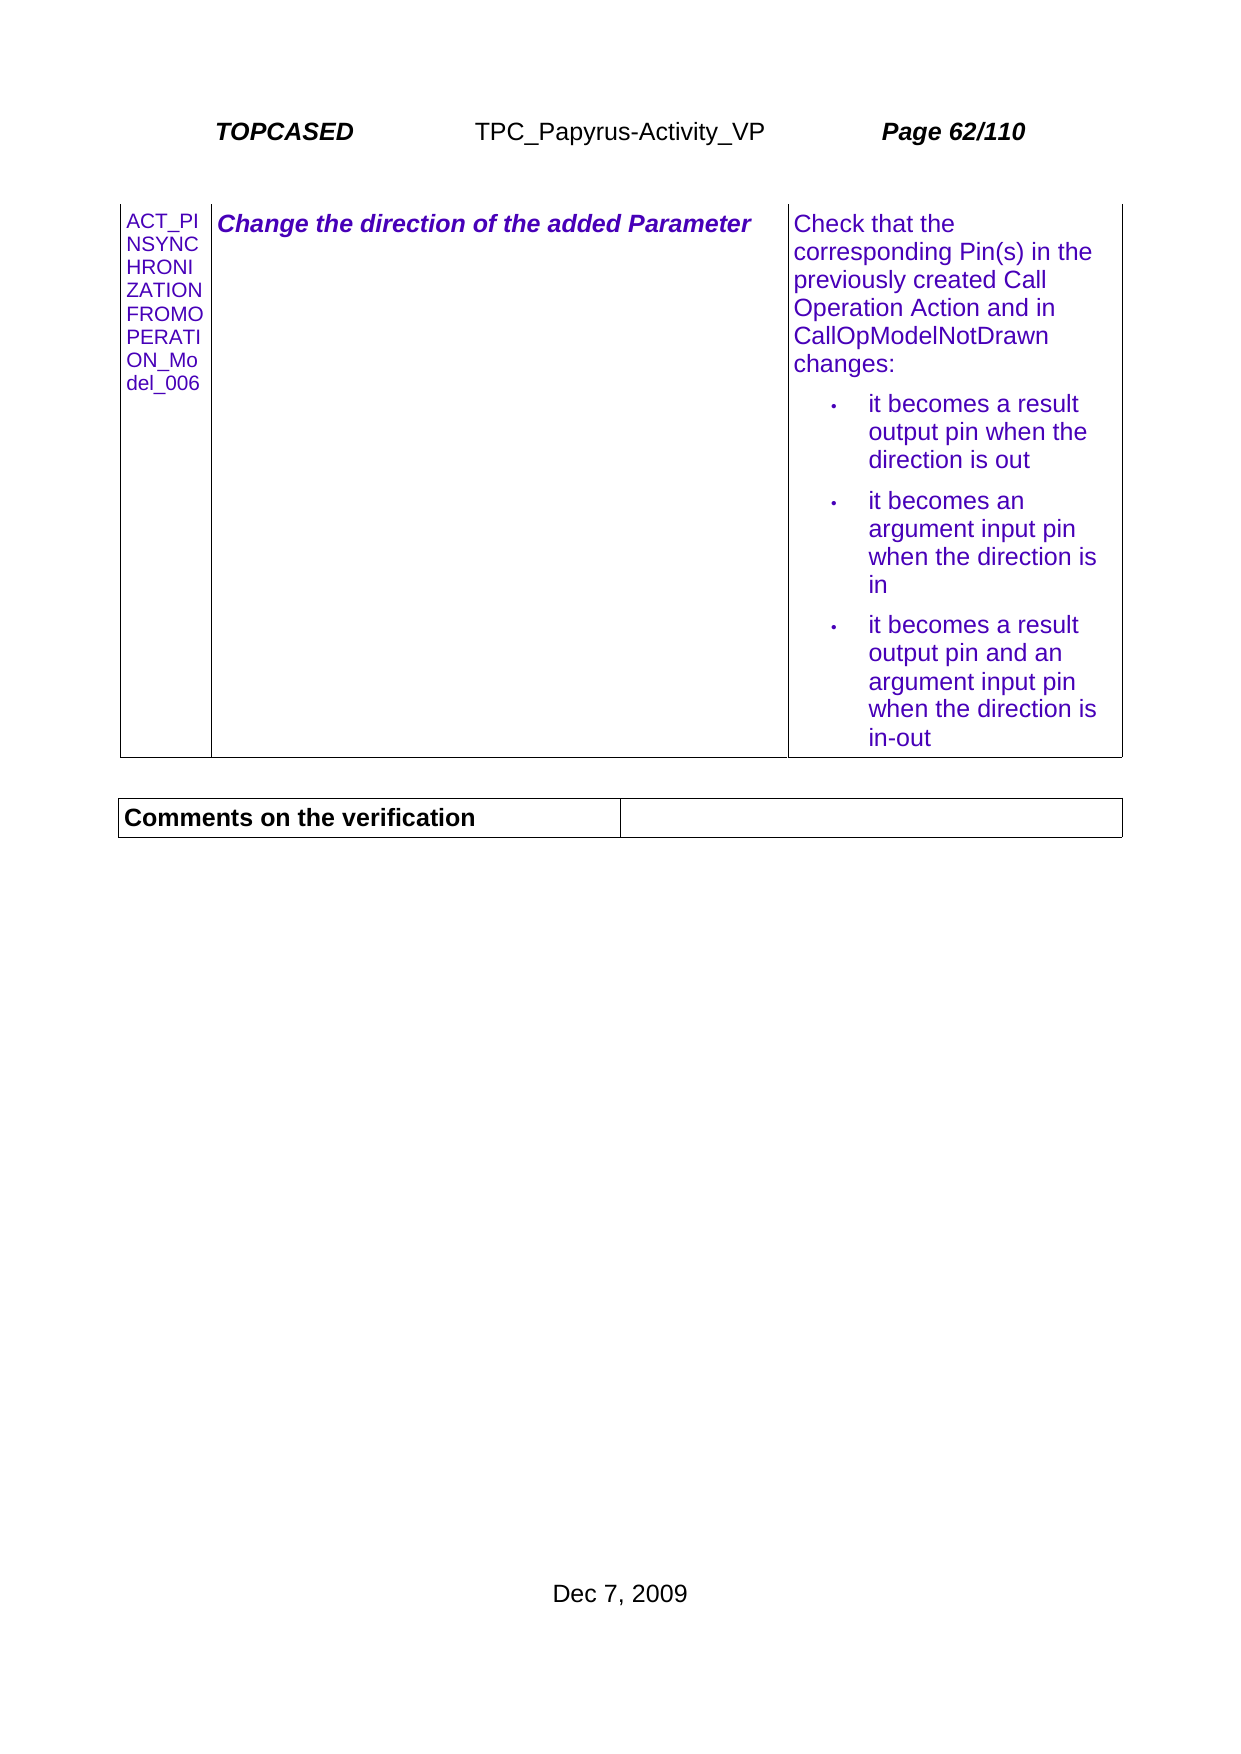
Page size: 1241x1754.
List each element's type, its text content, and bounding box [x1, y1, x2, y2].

table_cell Check that the corresponding Pin(s) in the previously created Call Operation Action and in CallOpModelNotDrawn changes: it becomes a result output pin when the direction is out it becomes an argument input pin when the direction is in it becomes a result output pin and an argument input pin when the direction is in-out [789, 204, 1122, 757]
table_cell Change the direction of the added Parameter [212, 204, 787, 757]
table_header [621, 799, 1122, 837]
table_cell ACT_PINSYNCHRONIZATIONFROMOPERATION_Model_006 [121, 204, 211, 757]
table_header Comments on the verification [119, 799, 620, 837]
